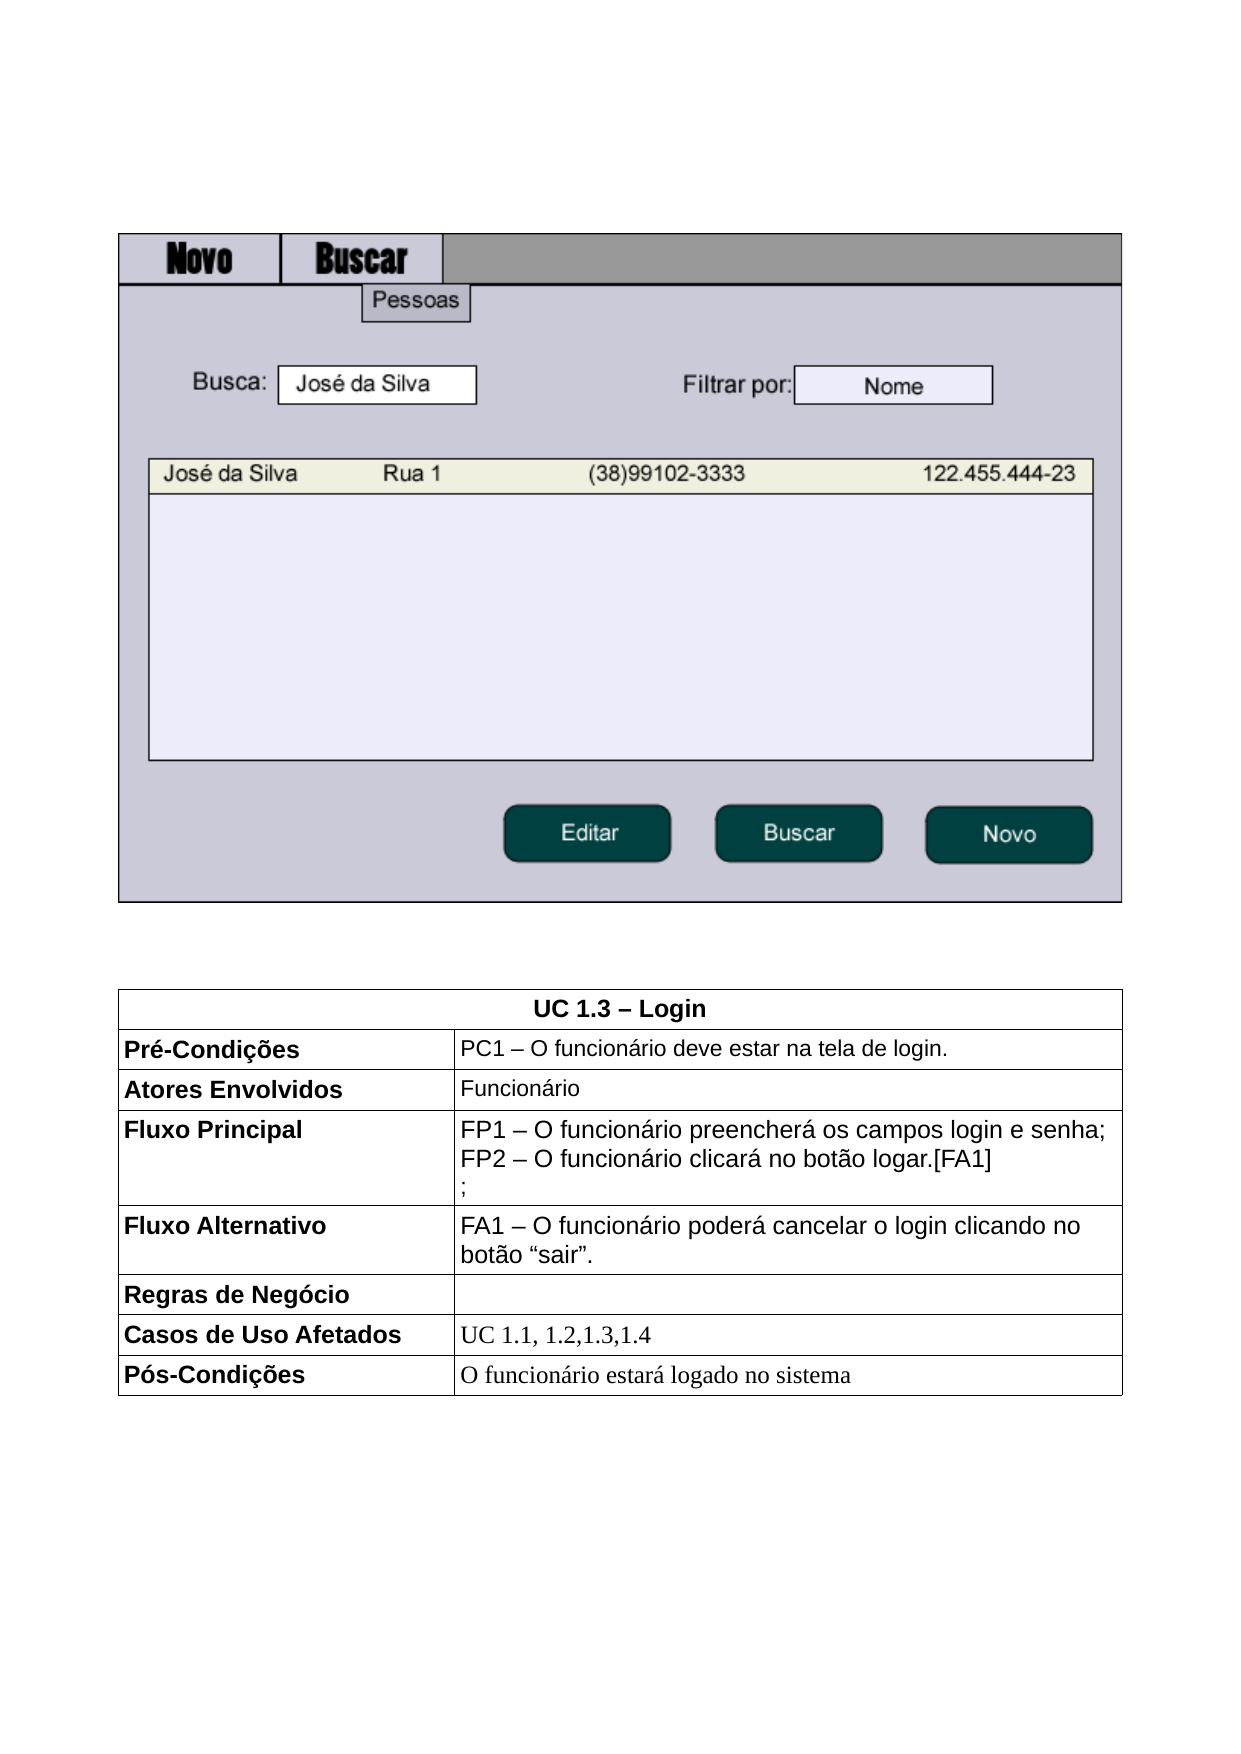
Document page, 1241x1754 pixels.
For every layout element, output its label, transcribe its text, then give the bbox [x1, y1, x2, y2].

table_cell FA1 – O funcionário poderá cancelar o login clicando no botão “sair”. [455, 1206, 1122, 1274]
table_cell UC 1.1, 1.2,1.3,1.4 [455, 1315, 1122, 1355]
table_cell Casos de Uso Afetados [119, 1315, 454, 1355]
table_cell Pós-Condições [119, 1356, 454, 1395]
picture [118, 233, 1123, 903]
table_cell FP1 – O funcionário preencherá os campos login e senha; FP2 – O funcionário clicará no botão logar.[FA1] ; [455, 1111, 1122, 1205]
table_cell Fluxo Alternativo [119, 1206, 454, 1274]
table_cell Atores Envolvidos [119, 1070, 454, 1109]
table_cell Pré-Condições [119, 1030, 454, 1069]
table_cell PC1 – O funcionário deve estar na tela de login. [455, 1030, 1122, 1069]
table_header UC 1.3 – Login [119, 990, 1122, 1029]
table_cell [455, 1275, 1122, 1314]
table_cell Funcionário [455, 1070, 1122, 1109]
table_cell Fluxo Principal [119, 1111, 454, 1205]
table_cell O funcionário estará logado no sistema [455, 1356, 1122, 1395]
table_cell Regras de Negócio [119, 1275, 454, 1314]
